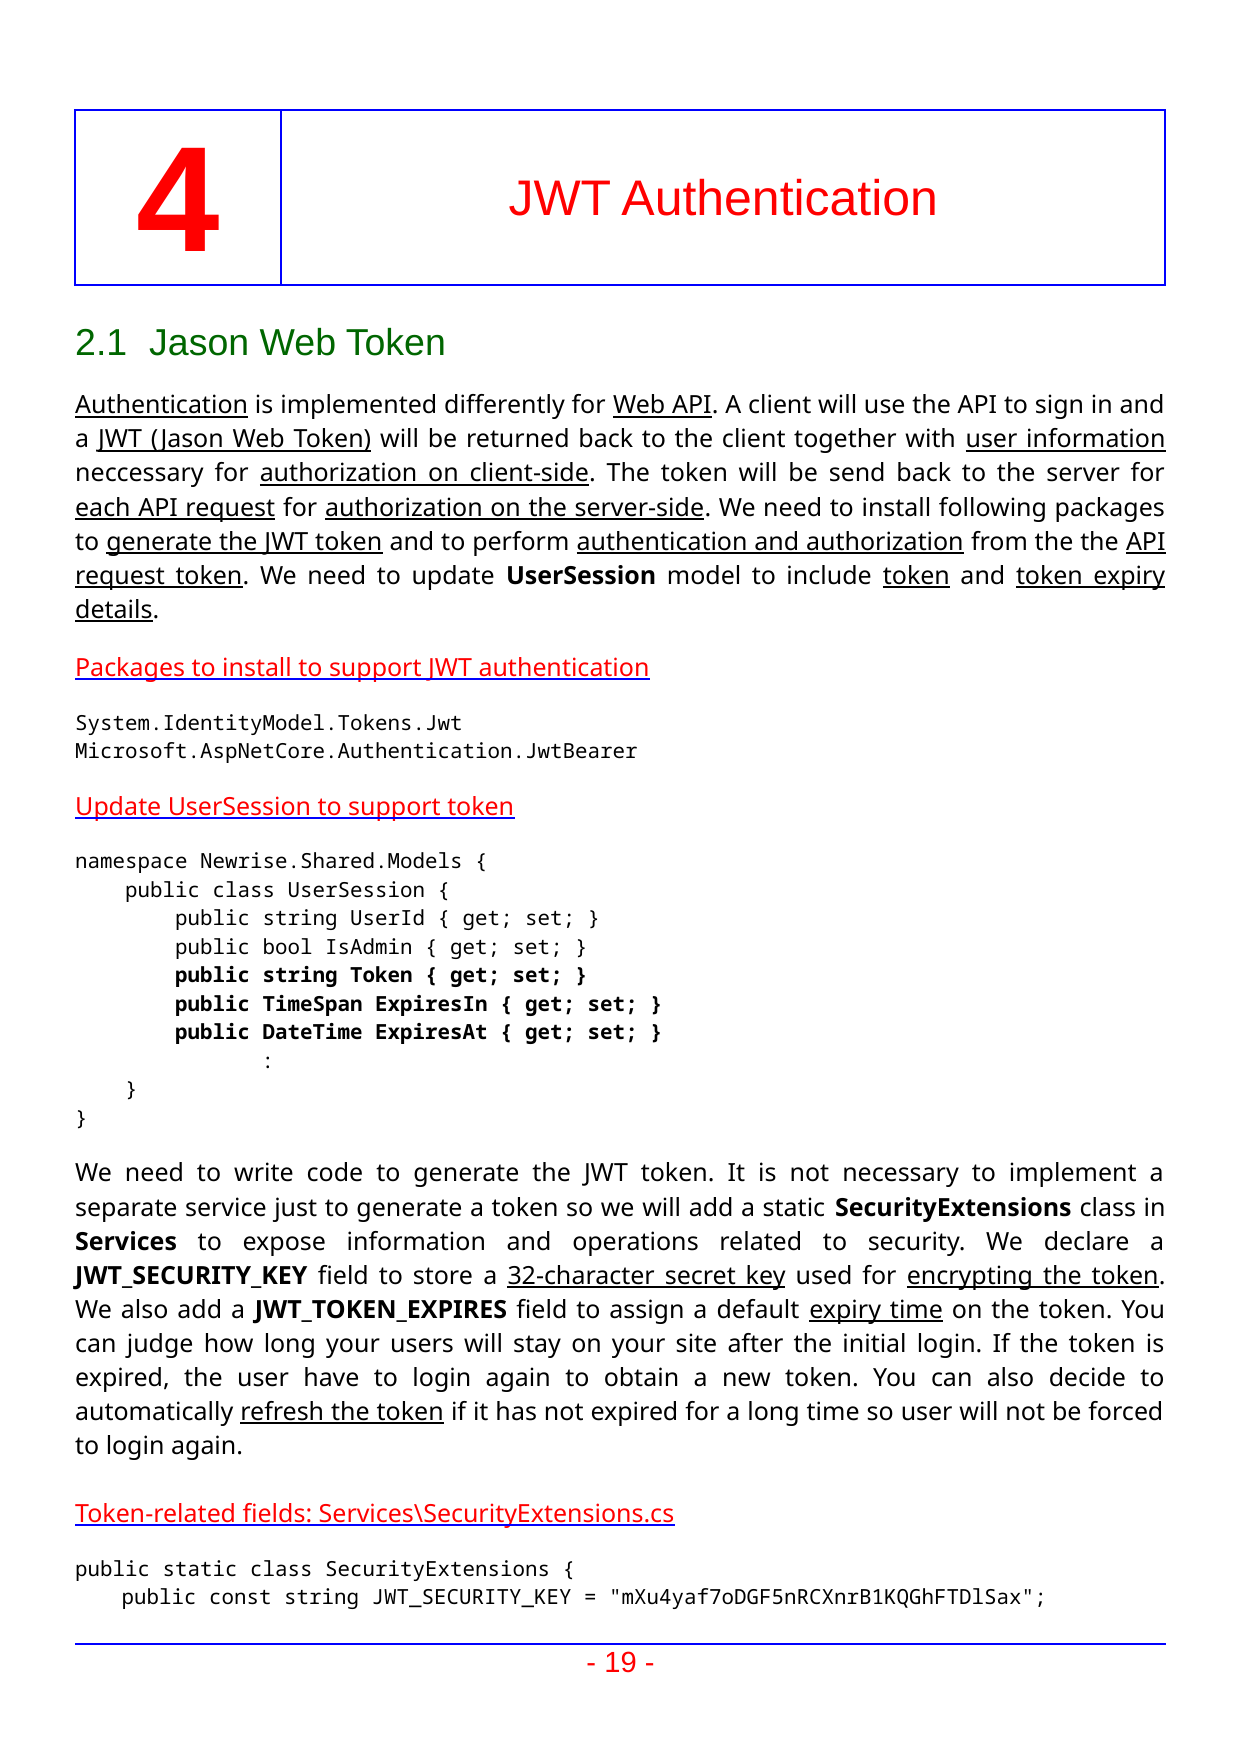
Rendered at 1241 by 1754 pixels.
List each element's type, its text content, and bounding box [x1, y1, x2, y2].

table_header 4 [76, 111, 280, 284]
text namespace Newrise.Shared.Models { [75, 847, 1166, 875]
text } [75, 1103, 1166, 1131]
text System.IdentityModel.Tokens.Jwt [75, 708, 1166, 736]
text public string UserId { get; set; } [75, 903, 1166, 932]
text public static class SecurityExtensions { [75, 1554, 1166, 1582]
text 2.1 Jason Web Token [75, 320, 1166, 363]
text public const string JWT_SECURITY_KEY = "mXu4yaf7oDGF5nRCXnrB1KQGhFTDlSax"; [75, 1582, 1166, 1611]
table_header JWT Authentication [282, 111, 1164, 284]
text Update UserSession to support token [75, 788, 1166, 823]
text Microsoft.AspNetCore.Authentication.JwtBearer [75, 736, 1166, 764]
text : [75, 1046, 1166, 1074]
text Authentication is implemented differently for Web API. A client will use the API to sign in and a JWT (Jason Web Token) will be returned back to the client together with user information neccessary for authorization on client-side. The token will be send back to the server for each API request for authorization on the server-side. We need to install following packages to generate the JWT token and to perform authentication and authorization from the the API request token. We need to update UserSession model to include token and token expiry details. [75, 387, 1166, 625]
text Packages to install to support JWT authentication [75, 649, 1166, 683]
text public class UserSession { [75, 875, 1166, 903]
text public bool IsAdmin { get; set; } [75, 932, 1166, 960]
text public TimeSpan ExpiresIn { get; set; } [75, 989, 1166, 1017]
text Token-related fields: Services\SecurityExtensions.cs [75, 1496, 1166, 1530]
text public string Token { get; set; } [75, 960, 1166, 989]
text public DateTime ExpiresAt { get; set; } [75, 1017, 1166, 1046]
text We need to write code to generate the JWT token. It is not necessary to implement a separate service just to generate a token so we will add a static SecurityExtensions class in Services to expose information and operations related to security. We declare a JWT_SECURITY_KEY field to store a 32-character secret key used for encrypting the token. We also add a JWT_TOKEN_EXPIRES field to assign a default expiry time on the token. You can judge how long your users will stay on your site after the initial login. If the token is expired, the user have to login again to obtain a new token. You can also decide to automatically refresh the token if it has not expired for a long time so user will not be forced to login again. [75, 1155, 1166, 1462]
text } [75, 1074, 1166, 1103]
